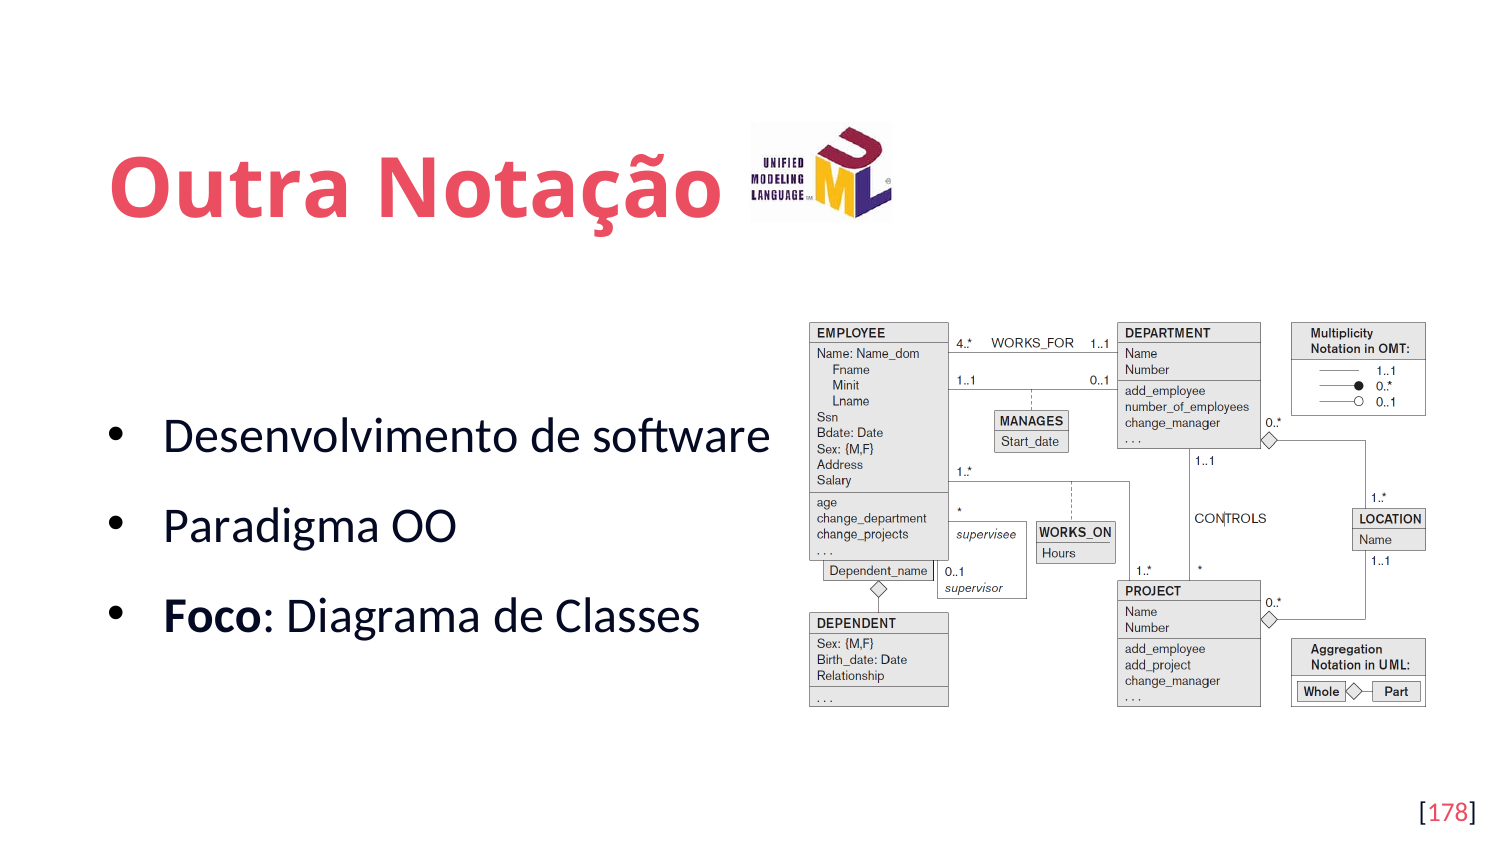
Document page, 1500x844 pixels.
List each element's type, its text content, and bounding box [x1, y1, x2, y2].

slide_number [178] [1403, 779, 1494, 844]
picture [748, 122, 894, 223]
picture [797, 310, 1435, 711]
text_box Outra Notação [92, 104, 1408, 243]
text_box Desenvolvimento de software Paradigma OO Foco: Diagrama de Classes [92, 262, 1403, 774]
